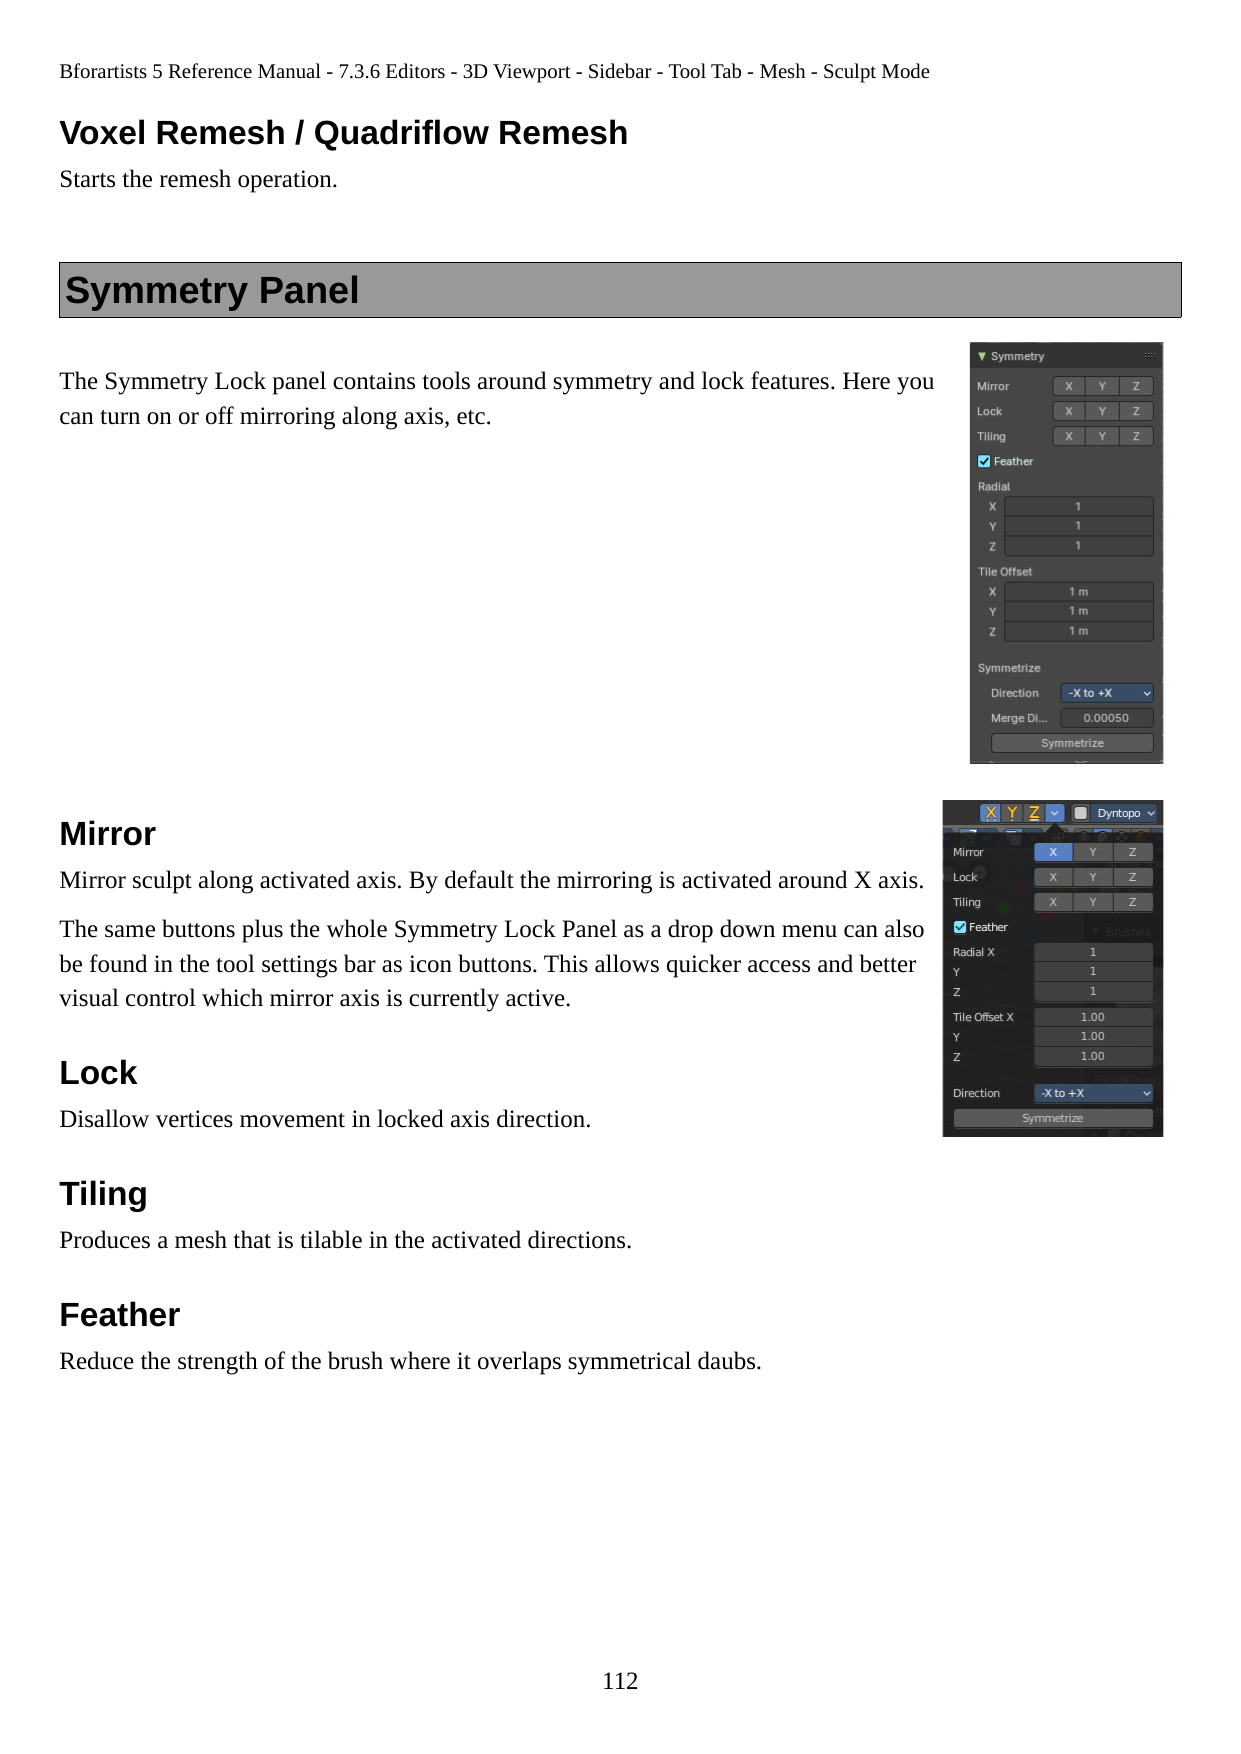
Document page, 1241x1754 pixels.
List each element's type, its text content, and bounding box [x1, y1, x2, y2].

subtitle Voxel Remesh / Quadriflow Remesh [59, 113, 1181, 151]
text Produces a mesh that is tilable in the activated directions. [59, 1225, 1181, 1254]
subtitle Tiling [59, 1174, 1181, 1213]
text Reduce the strength of the brush where it overlaps symmetrical daubs. [59, 1346, 1181, 1375]
picture [969, 342, 1164, 764]
subtitle Feather [59, 1295, 1181, 1334]
text Disallow vertices movement in locked axis direction. [59, 1104, 942, 1133]
subtitle [1164, 814, 1181, 853]
table_header Symmetry Panel [60, 263, 1181, 317]
subtitle Lock [59, 1053, 942, 1092]
subtitle Mirror [59, 814, 942, 853]
subtitle [1164, 1053, 1181, 1092]
picture [942, 800, 1164, 1137]
text The Symmetry Lock panel contains tools around symmetry and lock features. Here you can turn on or off mirroring along axis, etc. [59, 366, 969, 429]
text Mirror sculpt along activated axis. By default the mirroring is activated around X axis. [59, 865, 942, 894]
text The same buttons plus the whole Symmetry Lock Panel as a drop down menu can also be found in the tool settings bar as icon buttons. This allows quicker access and better visual control which mirror axis is currently active. [59, 914, 942, 1012]
text Starts the remesh operation. [59, 164, 1181, 192]
